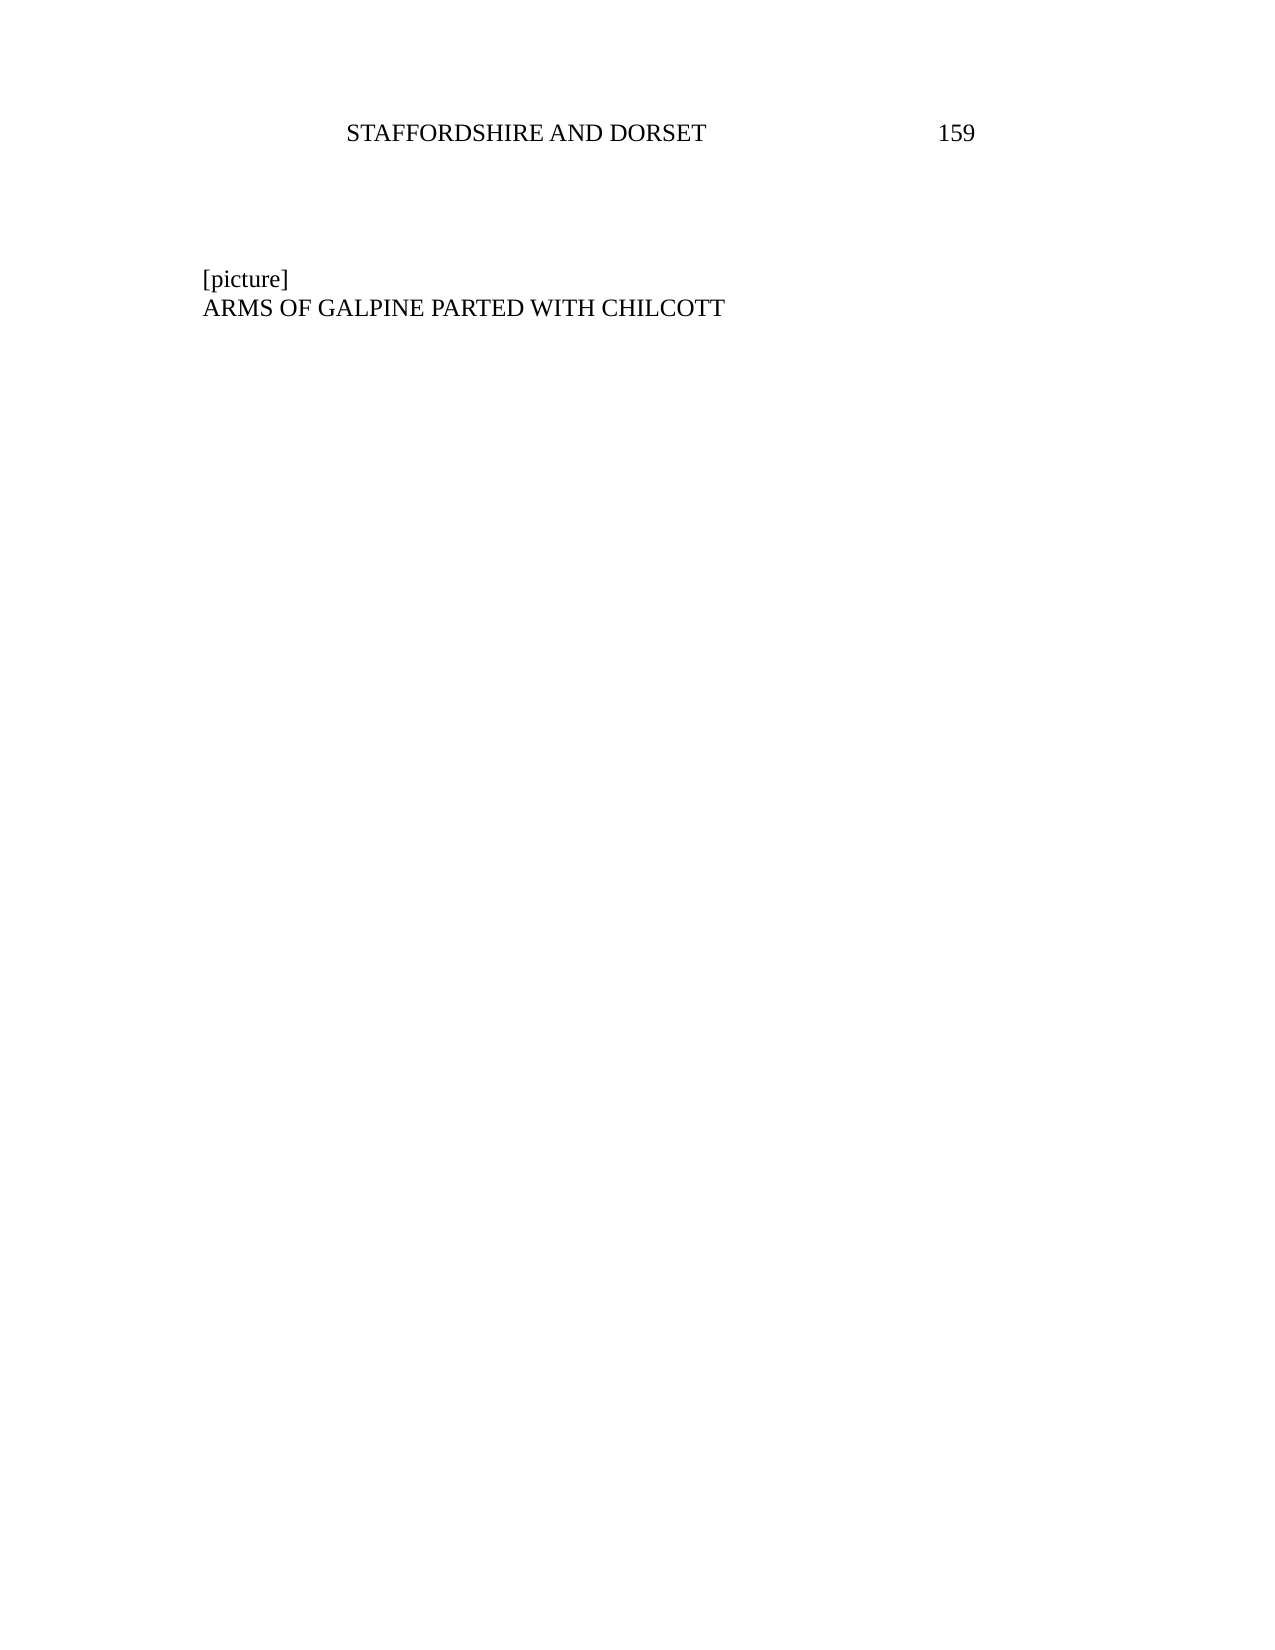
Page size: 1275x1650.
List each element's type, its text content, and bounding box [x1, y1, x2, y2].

text [picture] [150, 264, 975, 293]
text ARMS OF GALPINE PARTED WITH CHILCOTT [150, 293, 975, 322]
